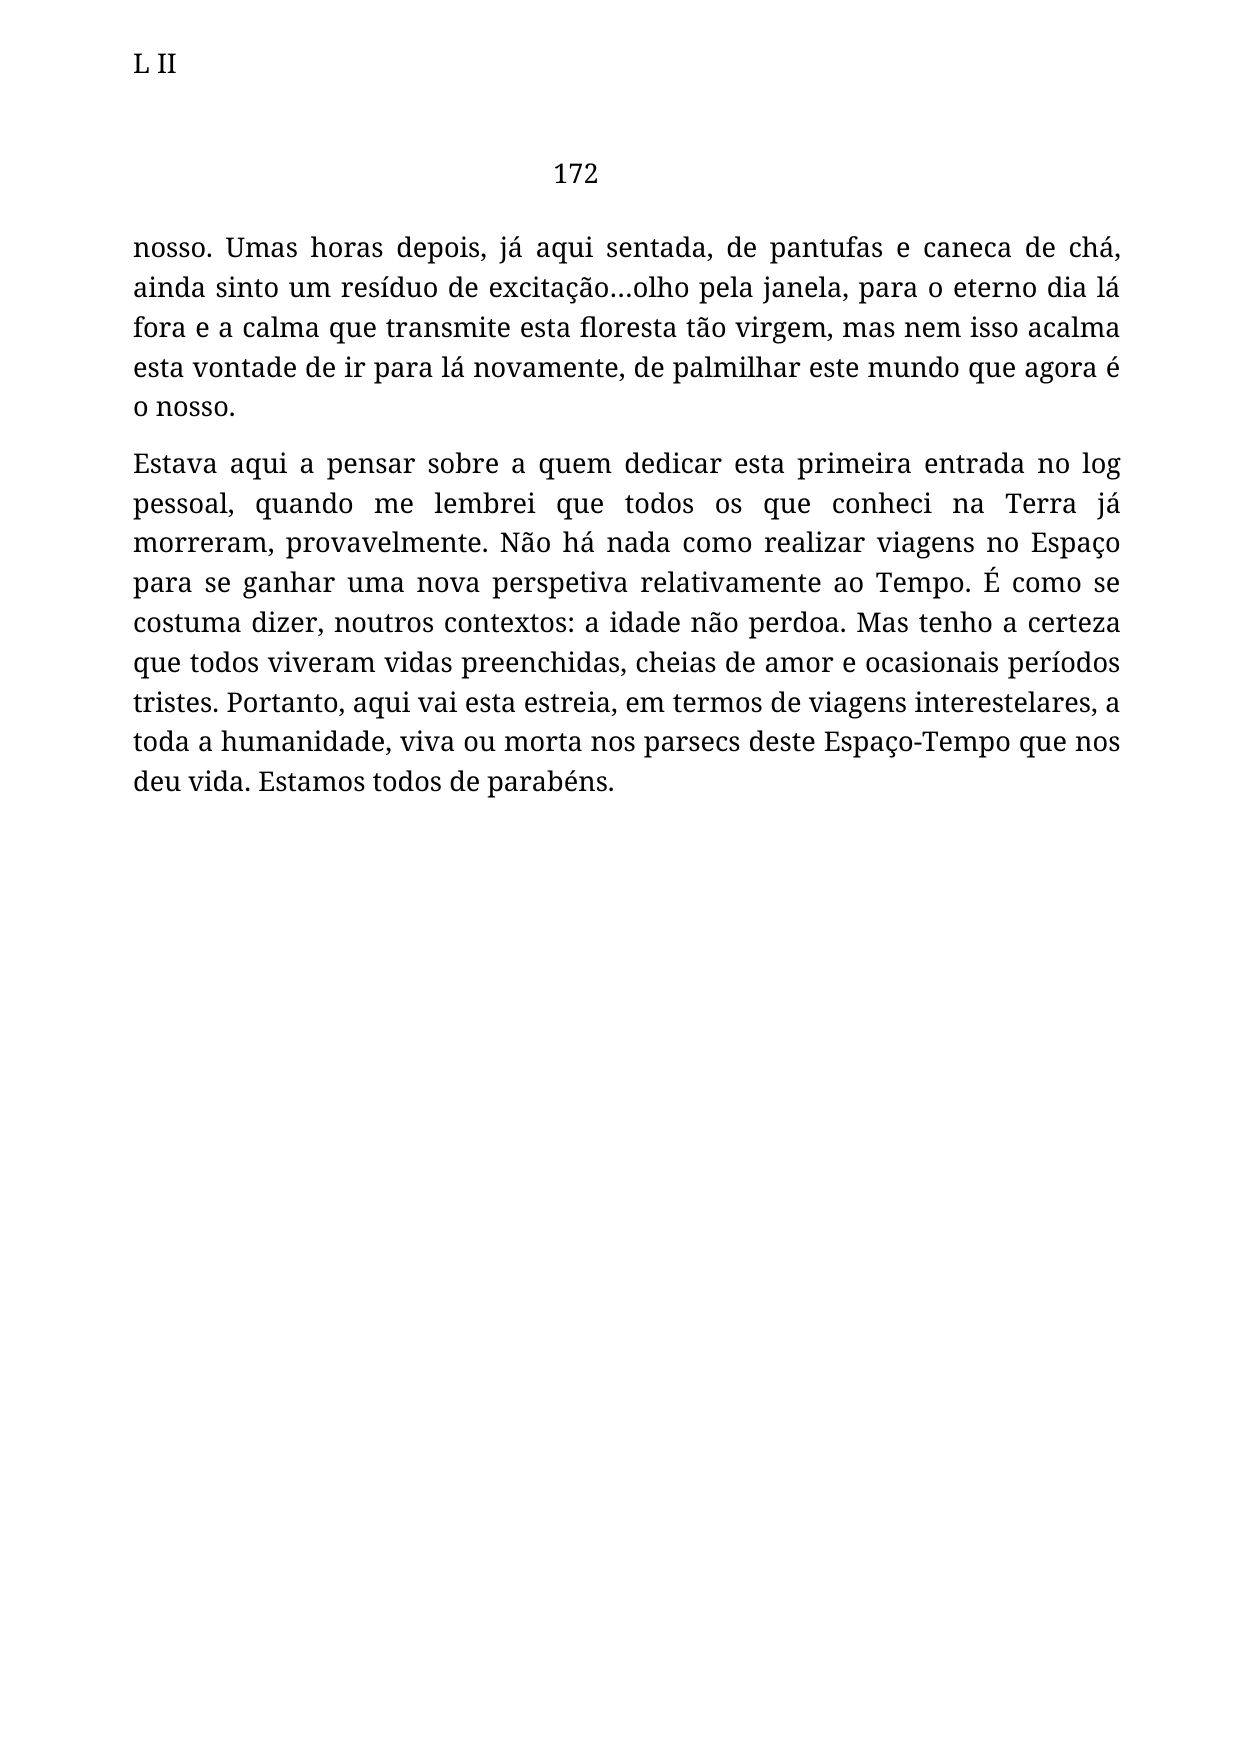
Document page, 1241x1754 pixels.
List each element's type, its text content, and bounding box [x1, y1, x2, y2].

text Estava aqui a pensar sobre a quem dedicar esta primeira entrada no log pessoal, quando me lembrei que todos os que conheci na Terra já morreram, provavelmente. Não há nada como realizar viagens no Espaço para se ganhar uma nova perspetiva relativamente ao Tempo. É como se costuma dizer, noutros contextos: a idade não perdoa. Mas tenho a certeza que todos viveram vidas preenchidas, cheias de amor e ocasionais períodos tristes. Portanto, aqui vai esta estreia, em termos de viagens interestelares, a toda a humanidade, viva ou morta nos parsecs deste Espaço-Tempo que nos deu vida. Estamos todos de parabéns. [133, 444, 1122, 799]
text nosso. Umas horas depois, já aqui sentada, de pantufas e caneca de chá, ainda sinto um resíduo de excitação…olho pela janela, para o eterno dia lá fora e a calma que transmite esta floresta tão virgem, mas nem isso acalma esta vontade de ir para lá novamente, de palmilhar este mundo que agora é o nosso. [133, 229, 1122, 425]
